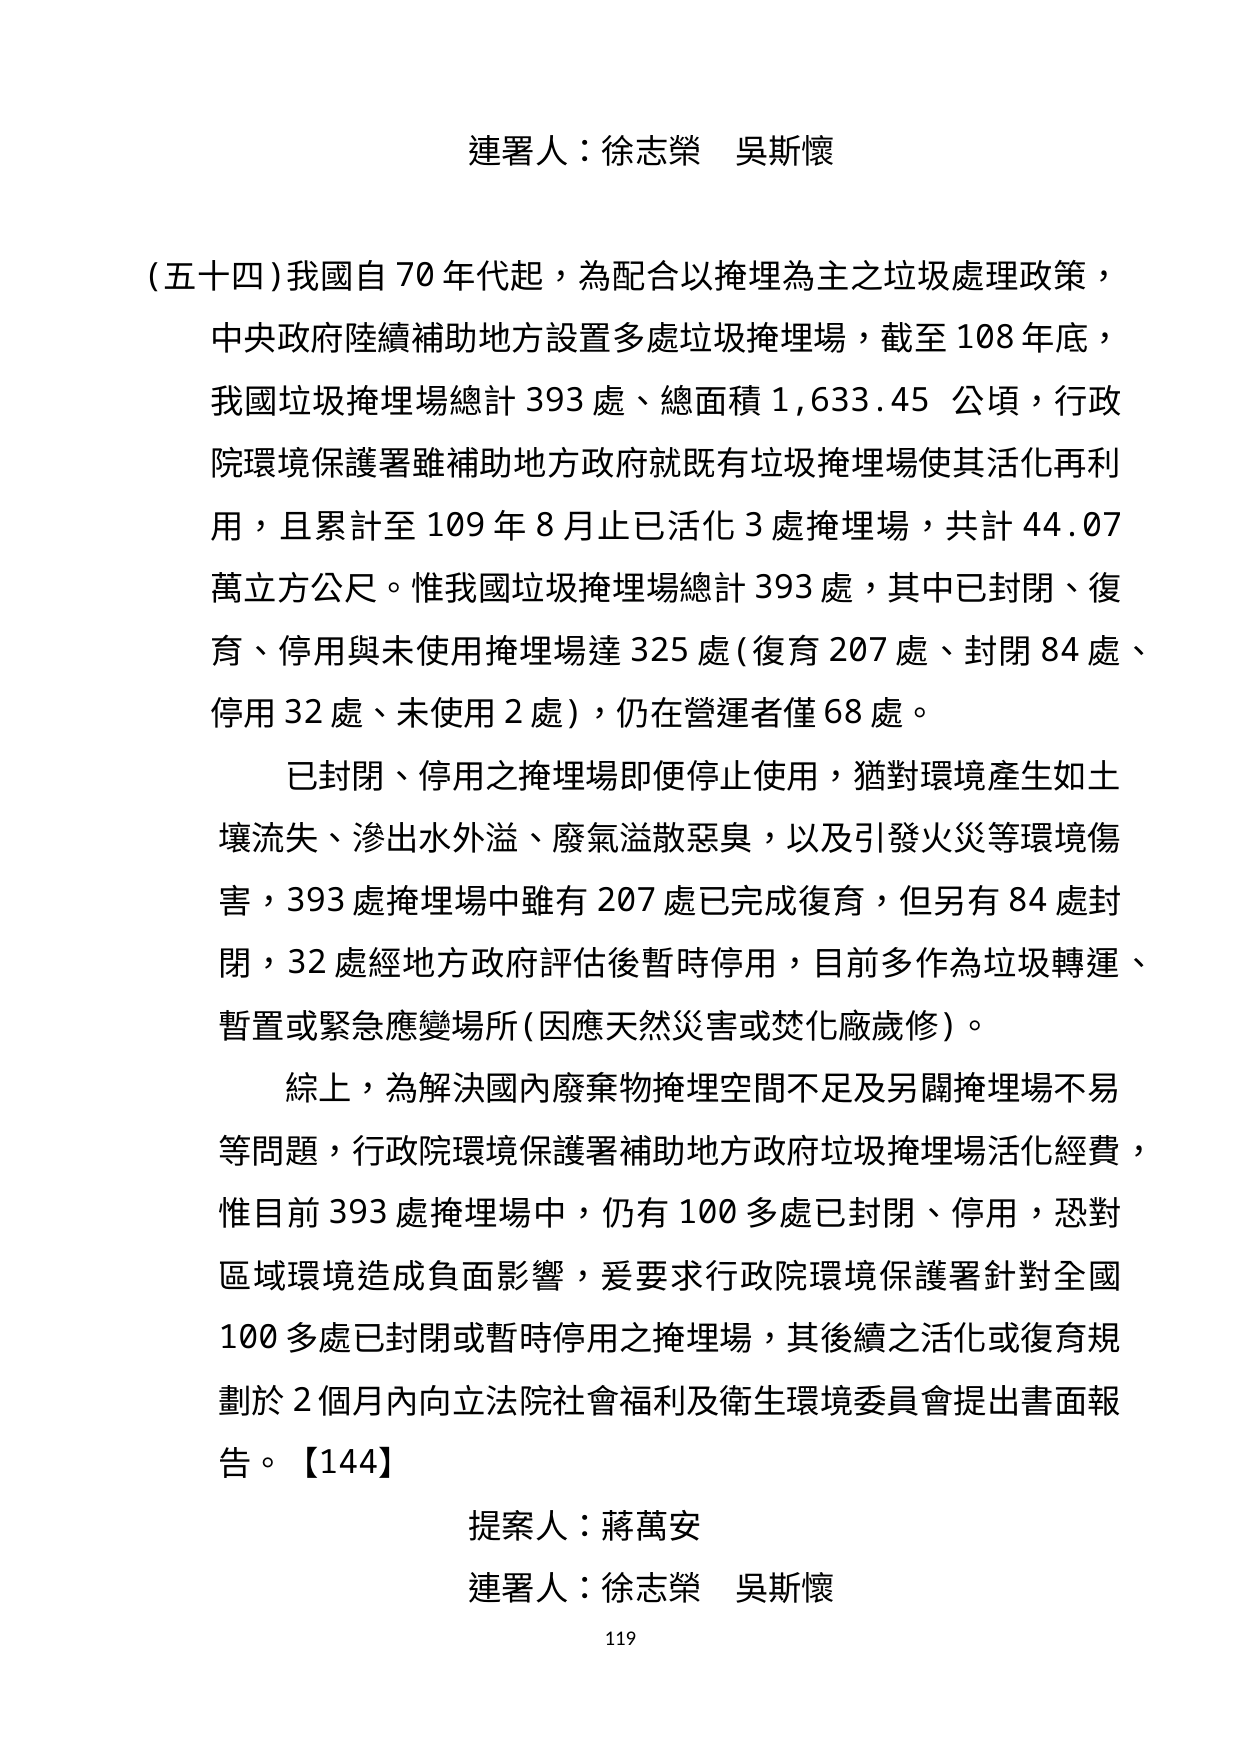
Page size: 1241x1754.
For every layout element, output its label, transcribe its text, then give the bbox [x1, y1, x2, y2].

text 連署人：徐志榮 吳斯懷 [468, 107, 1122, 169]
text 連署人：徐志榮 吳斯懷 [468, 1544, 1122, 1607]
text 提案人：蔣萬安 [468, 1482, 1122, 1544]
text 已封閉、停用之掩埋場即便停止使用，猶對環境產生如土壤流失、滲出水外溢、廢氣溢散惡臭，以及引發火災等環境傷害，393處掩埋場中雖有207處已完成復育，但另有84處封閉，32處經地方政府評估後暫時停用，目前多作為垃圾轉運、暫置或緊急應變場所(因應天然災害或焚化廠歲修)。 [218, 732, 1122, 1044]
text 綜上，為解決國內廢棄物掩埋空間不足及另闢掩埋場不易等問題，行政院環境保護署補助地方政府垃圾掩埋場活化經費，惟目前393處掩埋場中，仍有100多處已封閉、停用，恐對區域環境造成負面影響，爰要求行政院環境保護署針對全國100多處已封閉或暫時停用之掩埋場，其後續之活化或復育規劃於2個月內向立法院社會福利及衛生環境委員會提出書面報告。【144】 [218, 1044, 1122, 1482]
text (五十四)我國自70年代起，為配合以掩埋為主之垃圾處理政策，中央政府陸續補助地方設置多處垃圾掩埋場，截至108年底，我國垃圾掩埋場總計393處、總面積1,633.45 公頃，行政院環境保護署雖補助地方政府就既有垃圾掩埋場使其活化再利用，且累計至109年8月止已活化3處掩埋場，共計44.07萬立方公尺。惟我國垃圾掩埋場總計393處，其中已封閉、復育、停用與未使用掩埋場達325處(復育207處、封閉84處、停用32處、未使用2處)，仍在營運者僅68處。 [143, 232, 1122, 732]
